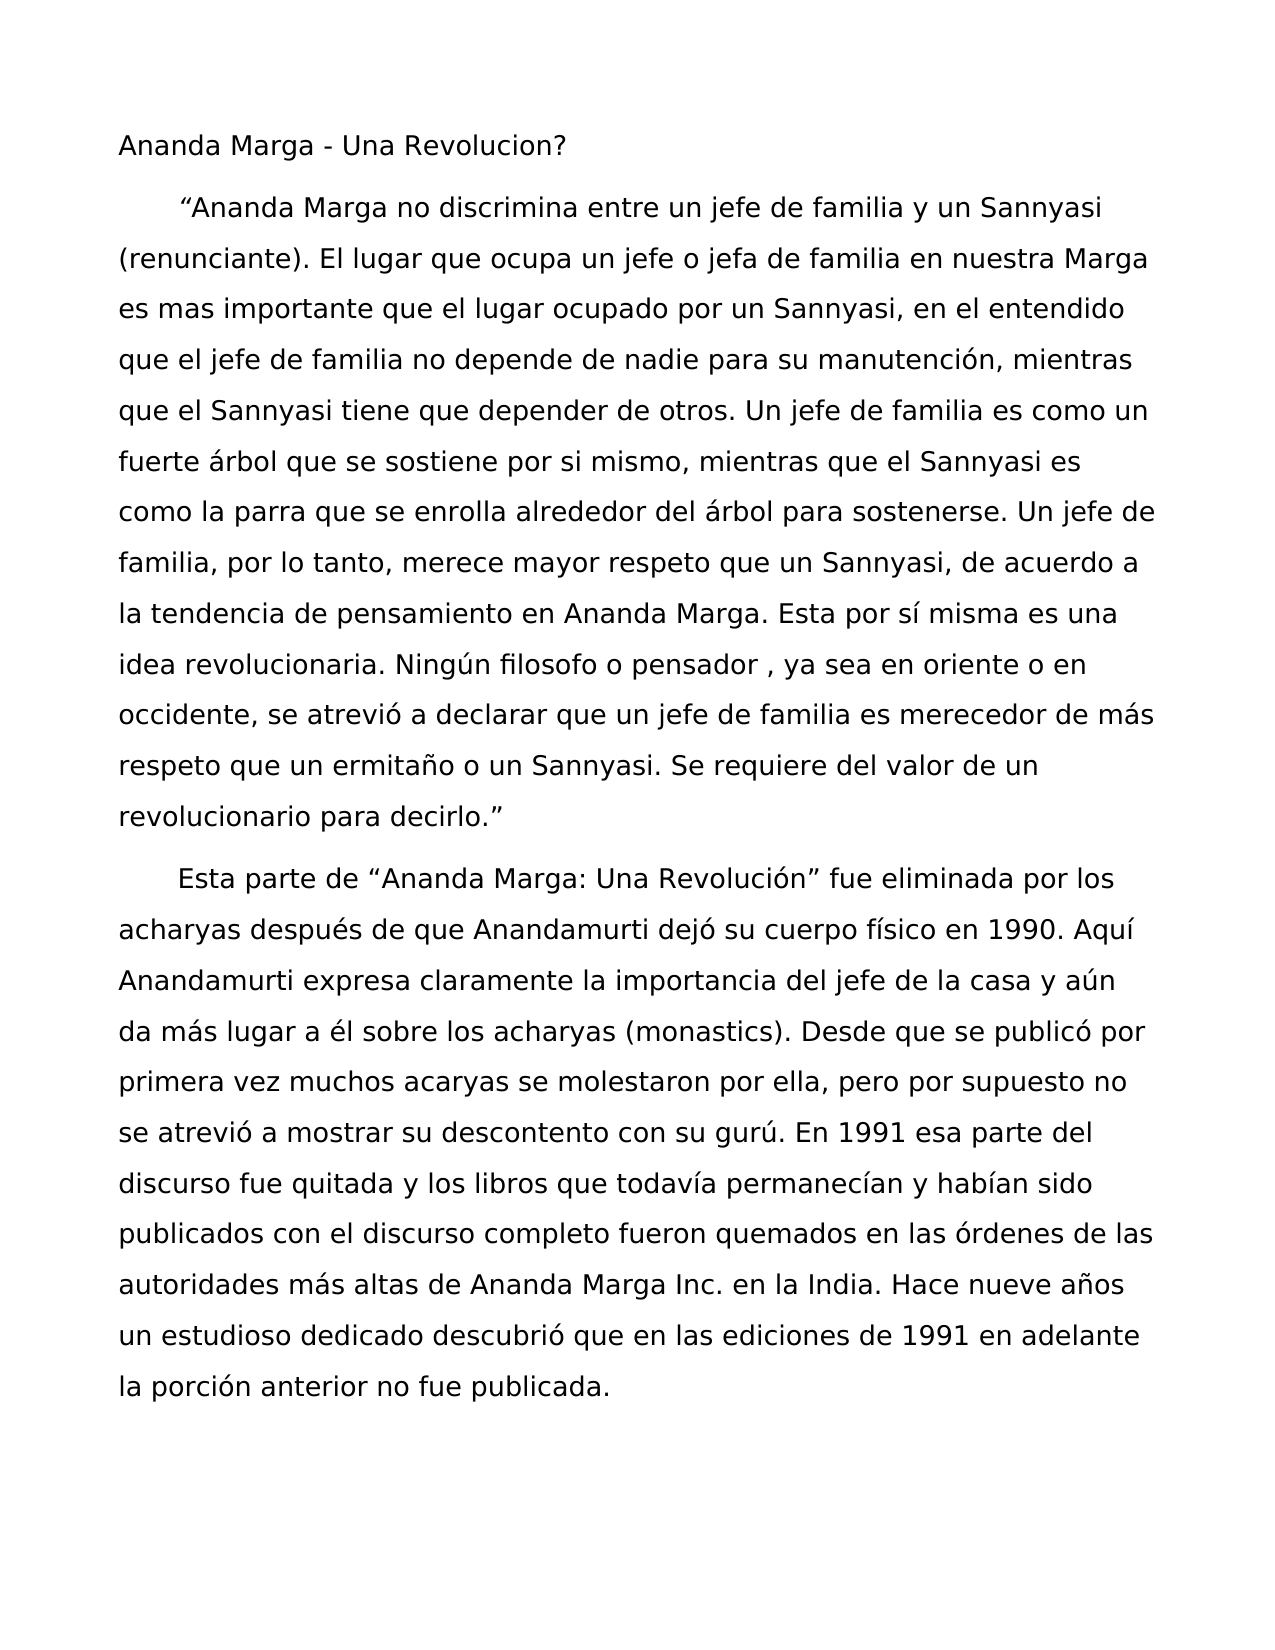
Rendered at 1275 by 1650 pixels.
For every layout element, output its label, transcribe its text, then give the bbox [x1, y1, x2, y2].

subtitle Ananda Marga - Una Revolucion? [118, 130, 1157, 161]
text Esta parte de “Ananda Marga: Una Revolución” fue eliminada por los acharyas después de que Anandamurti dejó su cuerpo físico en 1990. Aquí Anandamurti expresa claramente la importancia del jefe de la casa y aún da más lugar a él sobre los acharyas (monastics). Desde que se publicó por primera vez muchos acaryas se molestaron por ella, pero por supuesto no se atrevió a mostrar su descontento con su gurú. En 1991 esa parte del discurso fue quitada y los libros que todavía permanecían y habían sido publicados con el discurso completo fueron quemados en las órdenes de las autoridades más altas de Ananda Marga Inc. en la India. Hace nueve años un estudioso dedicado descubrió que en las ediciones de 1991 en adelante la porción anterior no fue publicada. [118, 864, 1157, 1402]
text “Ananda Marga no discrimina entre un jefe de familia y un Sannyasi (renunciante). El lugar que ocupa un jefe o jefa de familia en nuestra Marga es mas importante que el lugar ocupado por un Sannyasi, en el entendido que el jefe de familia no depende de nadie para su manutención, mientras que el Sannyasi tiene que depender de otros. Un jefe de familia es como un fuerte árbol que se sostiene por si mismo, mientras que el Sannyasi es como la parra que se enrolla alrededor del árbol para sostenerse. Un jefe de familia, por lo tanto, merece mayor respeto que un Sannyasi, de acuerdo a la tendencia de pensamiento en Ananda Marga. Esta por sí misma es una idea revolucionaria. Ningún filosofo o pensador , ya sea en oriente o en occidente, se atrevió a declarar que un jefe de familia es merecedor de más respeto que un ermitaño o un Sannyasi. Se requiere del valor de un revolucionario para decirlo.” [118, 192, 1157, 833]
